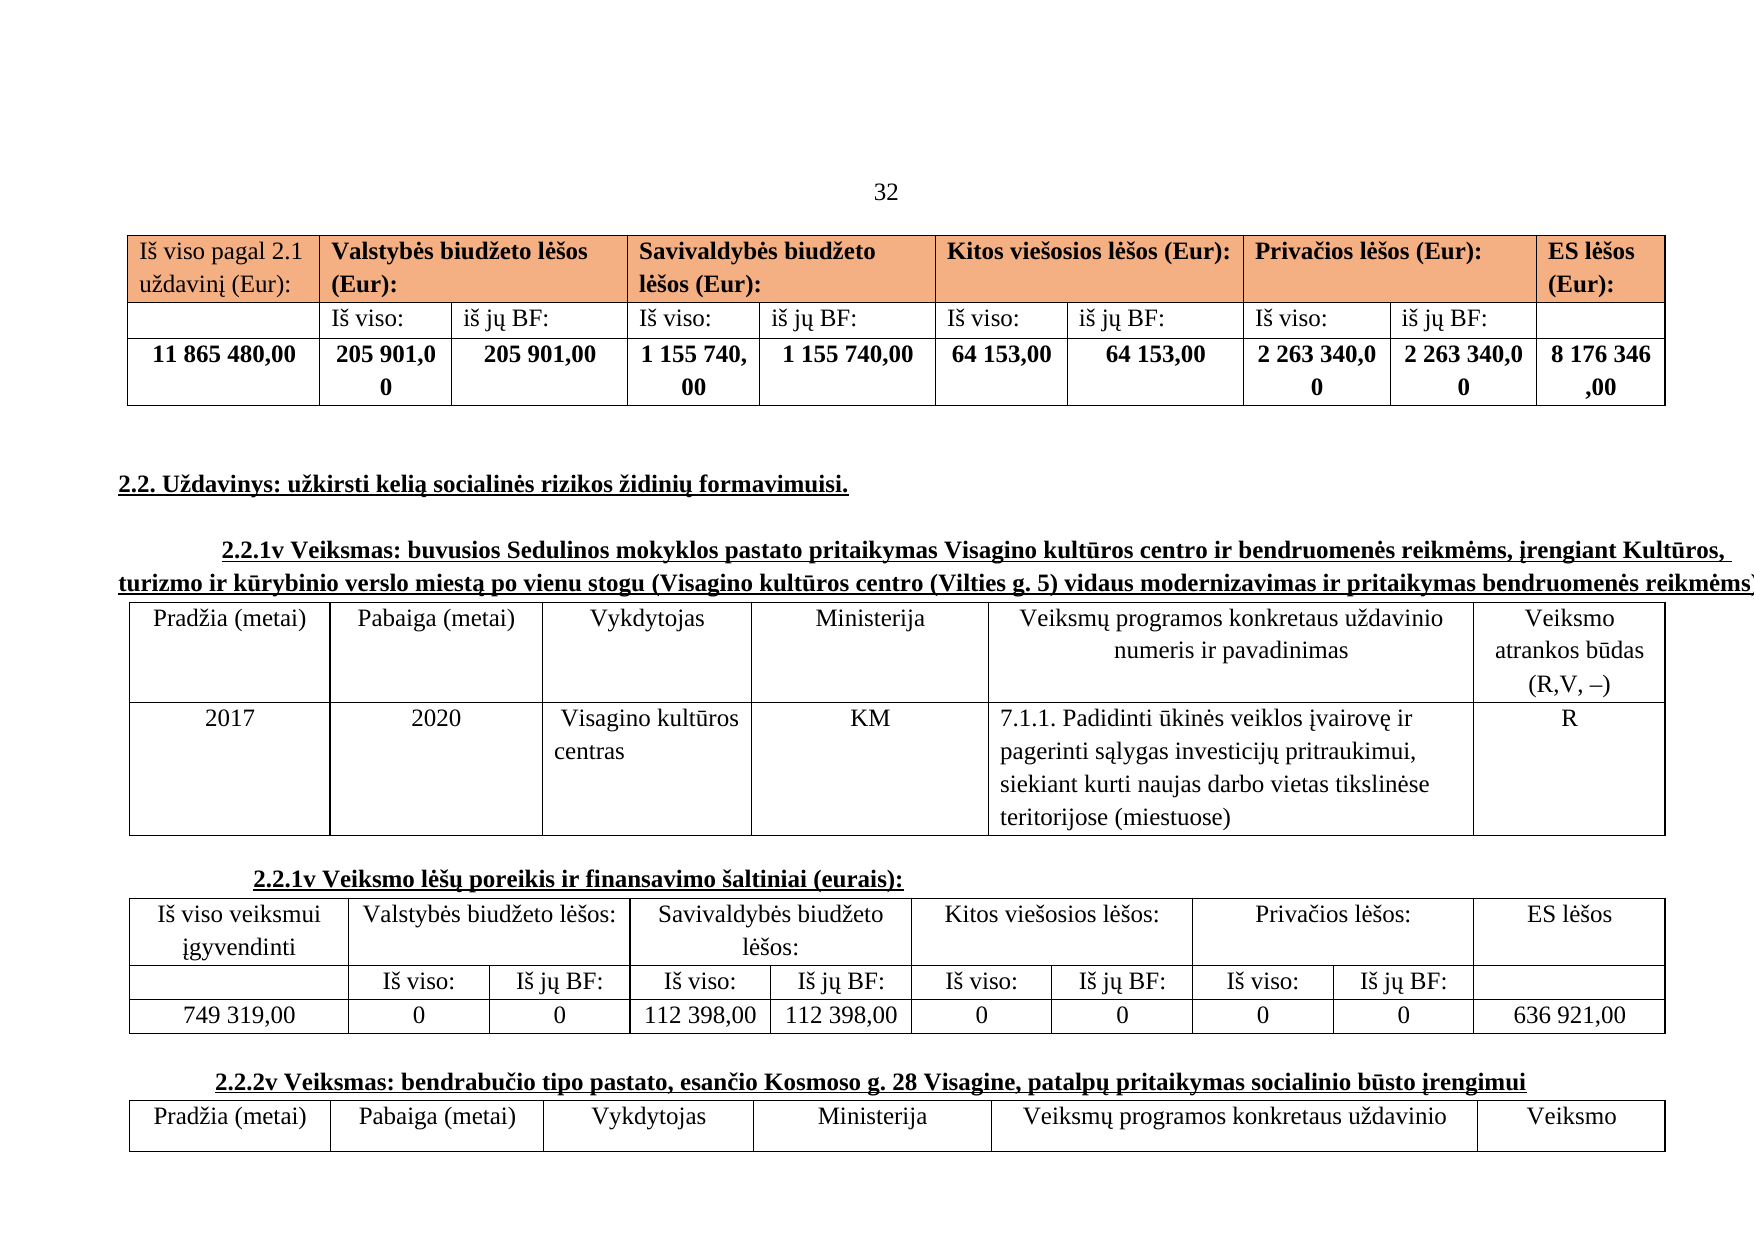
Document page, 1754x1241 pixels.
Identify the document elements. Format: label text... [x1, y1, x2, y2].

table_cell [936, 406, 1067, 441]
table_cell [1537, 406, 1665, 441]
table_cell iš jų BF: [1068, 303, 1243, 338]
table_header ES lėšos [1474, 899, 1664, 965]
table_cell [1244, 406, 1390, 441]
table_cell Iš viso: [631, 966, 770, 999]
table_header Kitos viešosios lėšos (Eur): [936, 236, 1243, 302]
table_header Pabaiga (metai) [331, 603, 542, 702]
table_cell Iš viso: [936, 303, 1067, 338]
table_header Vykdytojas [544, 1101, 753, 1151]
table_cell 205 901,00 [320, 339, 451, 405]
table_cell 205 901,00 [452, 339, 627, 405]
table_cell [130, 966, 348, 999]
text 2.2.1v Veiksmas: buvusios Sedulinos mokyklos pastato pritaikymas Visagino kultūros centro ir bendruomenės reikmėms, įrengiant Kultūros, turizmo ir kūrybinio verslo miestą po vienu stogu (Visagino kultūros centro (Vilties g. 5) vidaus modernizavimas ir pritaikymas bendruomenės reikmėms) [118, 536, 1754, 593]
table_cell [128, 303, 319, 338]
table_cell [128, 406, 320, 441]
table_cell Iš viso: [1193, 966, 1333, 999]
table_cell 2017 [130, 703, 329, 835]
table_cell iš jų BF: [452, 303, 627, 338]
table_header Iš viso pagal 2.1 uždavinį (Eur): [128, 236, 319, 302]
table_cell 0 [1052, 1000, 1192, 1033]
table_header Veiksmo [1478, 1101, 1664, 1151]
table_cell R [1474, 703, 1664, 835]
table_cell 112 398,00 [771, 1000, 911, 1033]
table_cell 7.1.1. Padidinti ūkinės veiklos įvairovę ir pagerinti sąlygas investicijų pritraukimui, siekiant kurti naujas darbo vietas tikslinėse teritorijose (miestuose) [989, 703, 1473, 835]
table_cell Iš jų BF: [1052, 966, 1192, 999]
table_header Pradžia (metai) [130, 1101, 330, 1151]
table_cell 0 [490, 1000, 629, 1033]
table_header Valstybės biudžeto lėšos: [349, 899, 629, 965]
table_cell Visagino kultūros centras [543, 703, 751, 835]
table_cell [320, 406, 452, 441]
table_cell KM [752, 703, 988, 835]
table_cell 2 263 340,00 [1244, 339, 1390, 405]
table_cell 0 [912, 1000, 1051, 1033]
text 2.2.1v Veiksmo lėšų poreikis ir finansavimo šaltiniai (eurais): [118, 864, 1654, 893]
table_header Veiksmų programos konkretaus uždavinio numeris ir pavadinimas [989, 603, 1473, 702]
table_cell 64 153,00 [1068, 339, 1243, 405]
table_cell [1390, 406, 1537, 441]
text 2.2. Uždavinys: užkirsti kelią socialinės rizikos židinių formavimuisi. [118, 469, 1754, 498]
table_header Vykdytojas [543, 603, 751, 702]
table_header Veiksmo atrankos būdas (R,V, –) [1474, 603, 1664, 702]
table_cell Iš viso: [320, 303, 451, 338]
table_cell Iš viso: [628, 303, 759, 338]
table_header Savivaldybės biudžeto lėšos: [631, 899, 911, 965]
table_cell Iš viso: [1244, 303, 1390, 338]
table_cell 1 155 740,00 [760, 339, 935, 405]
table_cell [1537, 303, 1664, 338]
table_header Pabaiga (metai) [331, 1101, 543, 1151]
table_cell [1474, 966, 1664, 999]
table_cell [452, 406, 628, 441]
table_cell [760, 406, 936, 441]
table_cell 112 398,00 [631, 1000, 770, 1033]
table_header ES lėšos (Eur): [1537, 236, 1664, 302]
table_cell iš jų BF: [1391, 303, 1536, 338]
table_header Savivaldybės biudžeto lėšos (Eur): [628, 236, 935, 302]
table_cell 0 [1193, 1000, 1333, 1033]
table_cell 2020 [331, 703, 542, 835]
table_header Ministerija [752, 603, 988, 702]
table_cell 11 865 480,00 [128, 339, 319, 405]
table_header Veiksmų programos konkretaus uždavinio [992, 1101, 1477, 1151]
table_header Iš viso veiksmui įgyvendinti [130, 899, 348, 965]
table_cell Iš jų BF: [490, 966, 629, 999]
table_cell Iš viso: [912, 966, 1051, 999]
table_header Privačios lėšos: [1193, 899, 1473, 965]
table_cell [1068, 406, 1243, 441]
table_header Valstybės biudžeto lėšos (Eur): [320, 236, 627, 302]
table_header Ministerija [754, 1101, 991, 1151]
table_cell Iš viso: [349, 966, 489, 999]
table_header Privačios lėšos (Eur): [1244, 236, 1536, 302]
table_cell 1 155 740,00 [628, 339, 759, 405]
table_header Kitos viešosios lėšos: [912, 899, 1192, 965]
table_cell 0 [349, 1000, 489, 1033]
table_cell 2 263 340,00 [1391, 339, 1536, 405]
table_cell iš jų BF: [760, 303, 935, 338]
text 2.2.2v Veiksmas: bendrabučio tipo pastato, esančio Kosmoso g. 28 Visagine, patalpų pritaikymas socialinio būsto įrengimui [118, 1067, 1754, 1096]
table_cell 0 [1334, 1000, 1473, 1033]
table_header Pradžia (metai) [130, 603, 329, 702]
table_cell 64 153,00 [936, 339, 1067, 405]
table_cell 8 176 346,00 [1537, 339, 1664, 405]
table_cell Iš jų BF: [771, 966, 911, 999]
table_cell 749 319,00 [130, 1000, 348, 1033]
table_cell [628, 406, 760, 441]
table_cell 636 921,00 [1474, 1000, 1664, 1033]
table_cell Iš jų BF: [1334, 966, 1473, 999]
